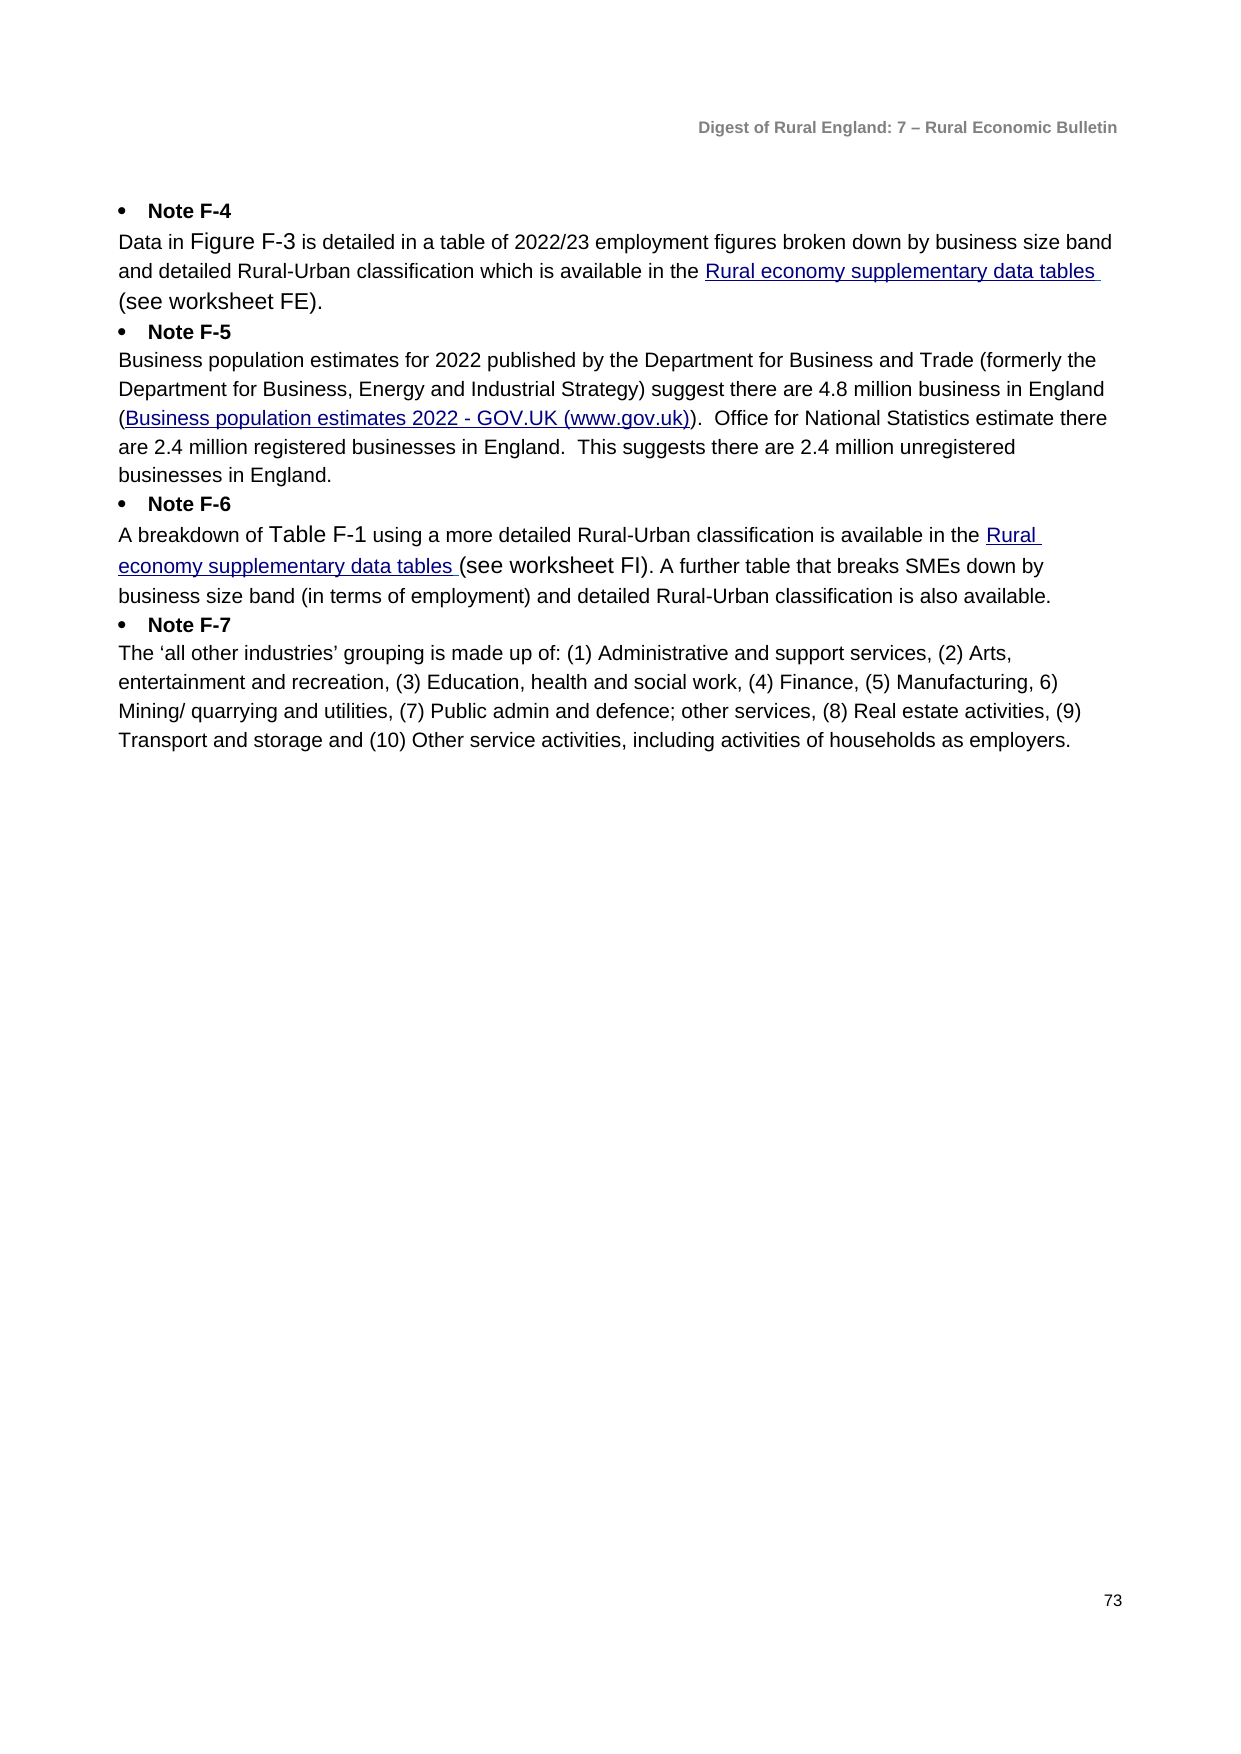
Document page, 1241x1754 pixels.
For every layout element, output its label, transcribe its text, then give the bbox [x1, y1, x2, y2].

text Business population estimates for 2022 published by the Department for Business and Trade (formerly the Department for Business, Energy and Industrial Strategy) suggest there are 4.8 million business in England (Business population estimates 2022 - GOV.UK (www.gov.uk)). Office for National Statistics estimate there are 2.4 million registered businesses in England. This suggests there are 2.4 million unregistered businesses in England. [118, 348, 1122, 487]
text The ‘all other industries’ grouping is made up of: (1) Administrative and support services, (2) Arts, entertainment and recreation, (3) Education, health and social work, (4) Finance, (5) Manufacturing, 6) Mining/ quarrying and utilities, (7) Public admin and defence; other services, (8) Real estate activities, (9) Transport and storage and (10) Other service activities, including activities of households as employers. [118, 641, 1122, 751]
list Note F-4 [118, 199, 1122, 223]
list Note F-6 [118, 492, 1122, 516]
list Note F-5 [118, 319, 1122, 343]
list Note F-7 [118, 612, 1122, 636]
text A breakdown of Table F‑1 using a more detailed Rural-Urban classification is available in the Rural economy supplementary data tables (see worksheet FI). A further table that breaks SMEs down by business size band (in terms of employment) and detailed Rural-Urban classification is also available. [118, 521, 1122, 608]
text Data in Figure F‑5 is detailed in a table of 2022/23 employment figures broken down by business size band and detailed Rural-Urban classification which is available in the Rural economy supplementary data tables (see worksheet FE). [118, 228, 1122, 314]
